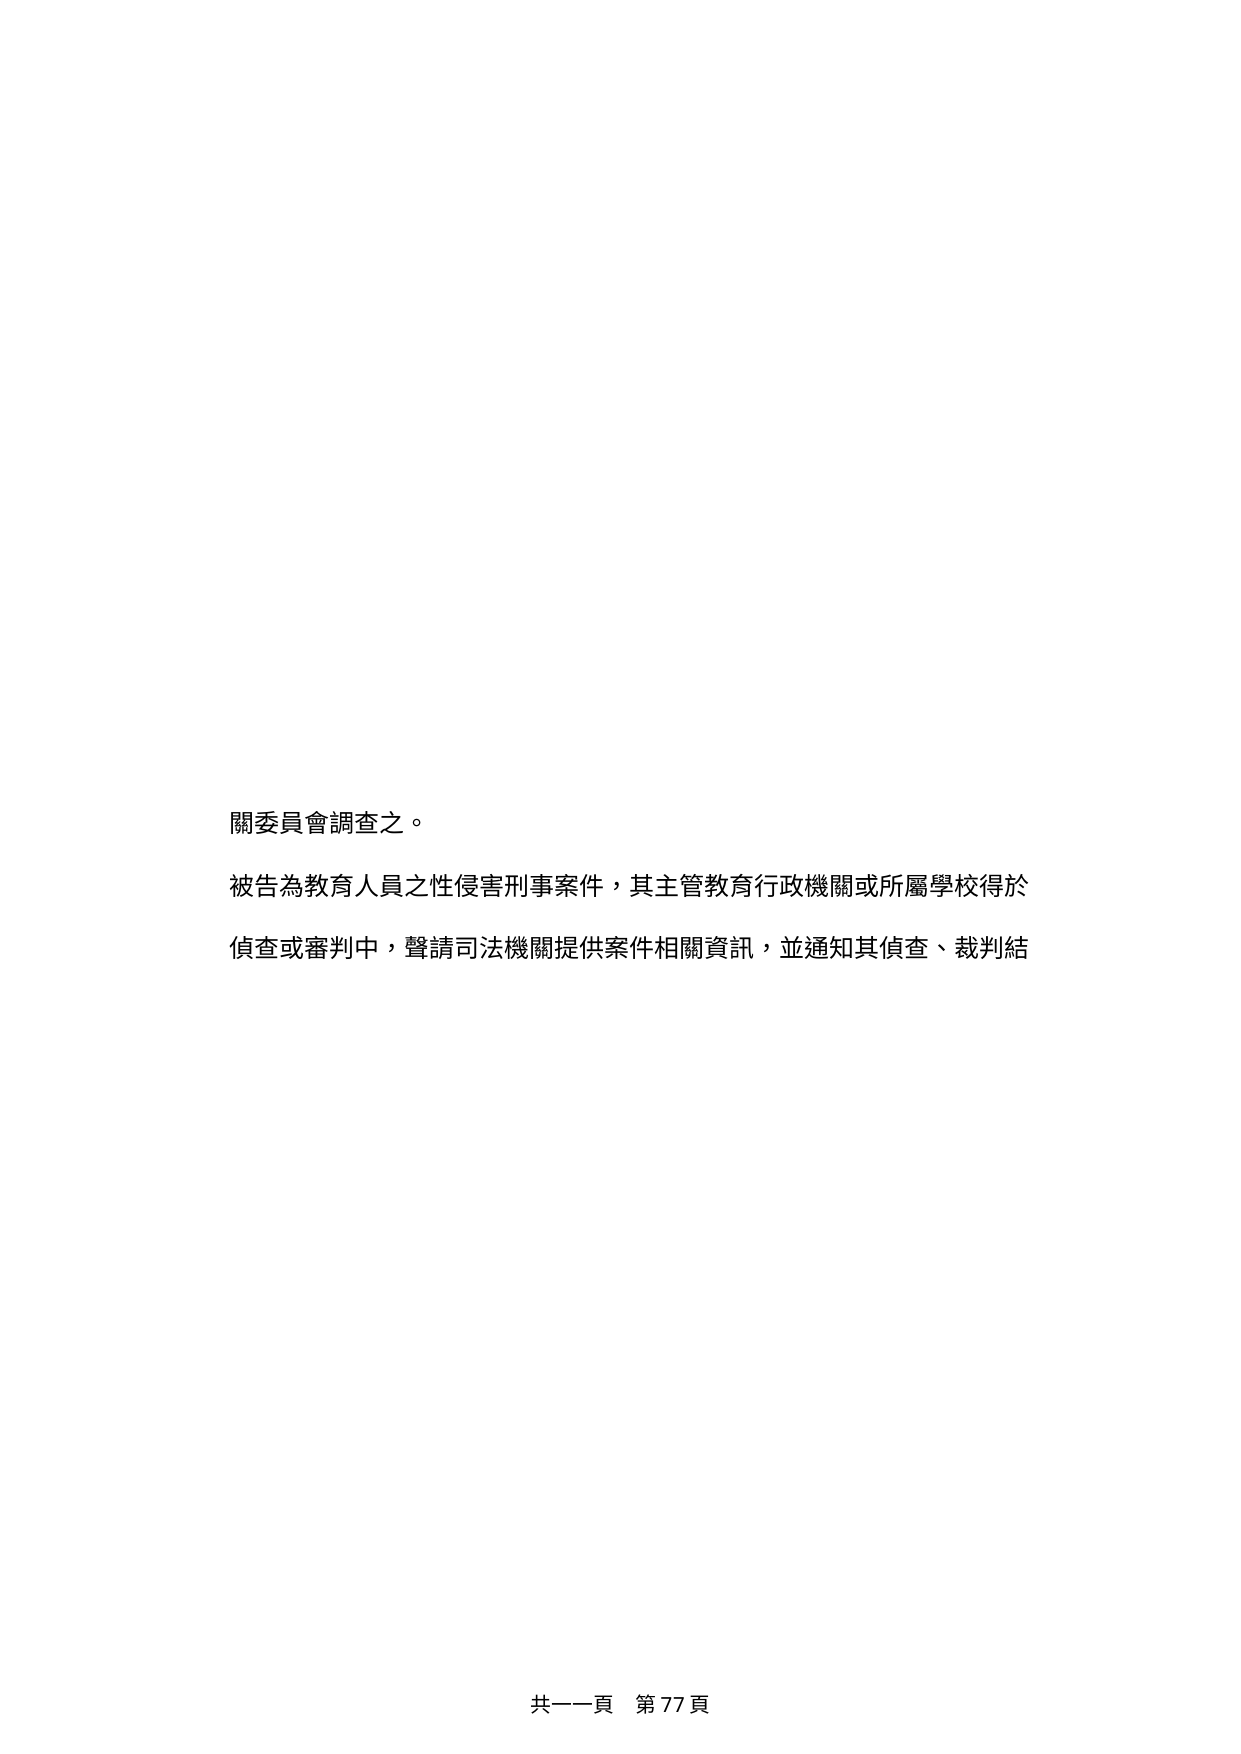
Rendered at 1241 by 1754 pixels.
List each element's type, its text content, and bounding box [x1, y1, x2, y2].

text 偵查或審判中，聲請司法機關提供案件相關資訊，並通知其偵查、裁判結 [118, 905, 1122, 967]
text 被告為教育人員之性侵害刑事案件，其主管教育行政機關或所屬學校得於 [118, 842, 1122, 905]
text 關委員會調查之。 [118, 780, 1122, 842]
